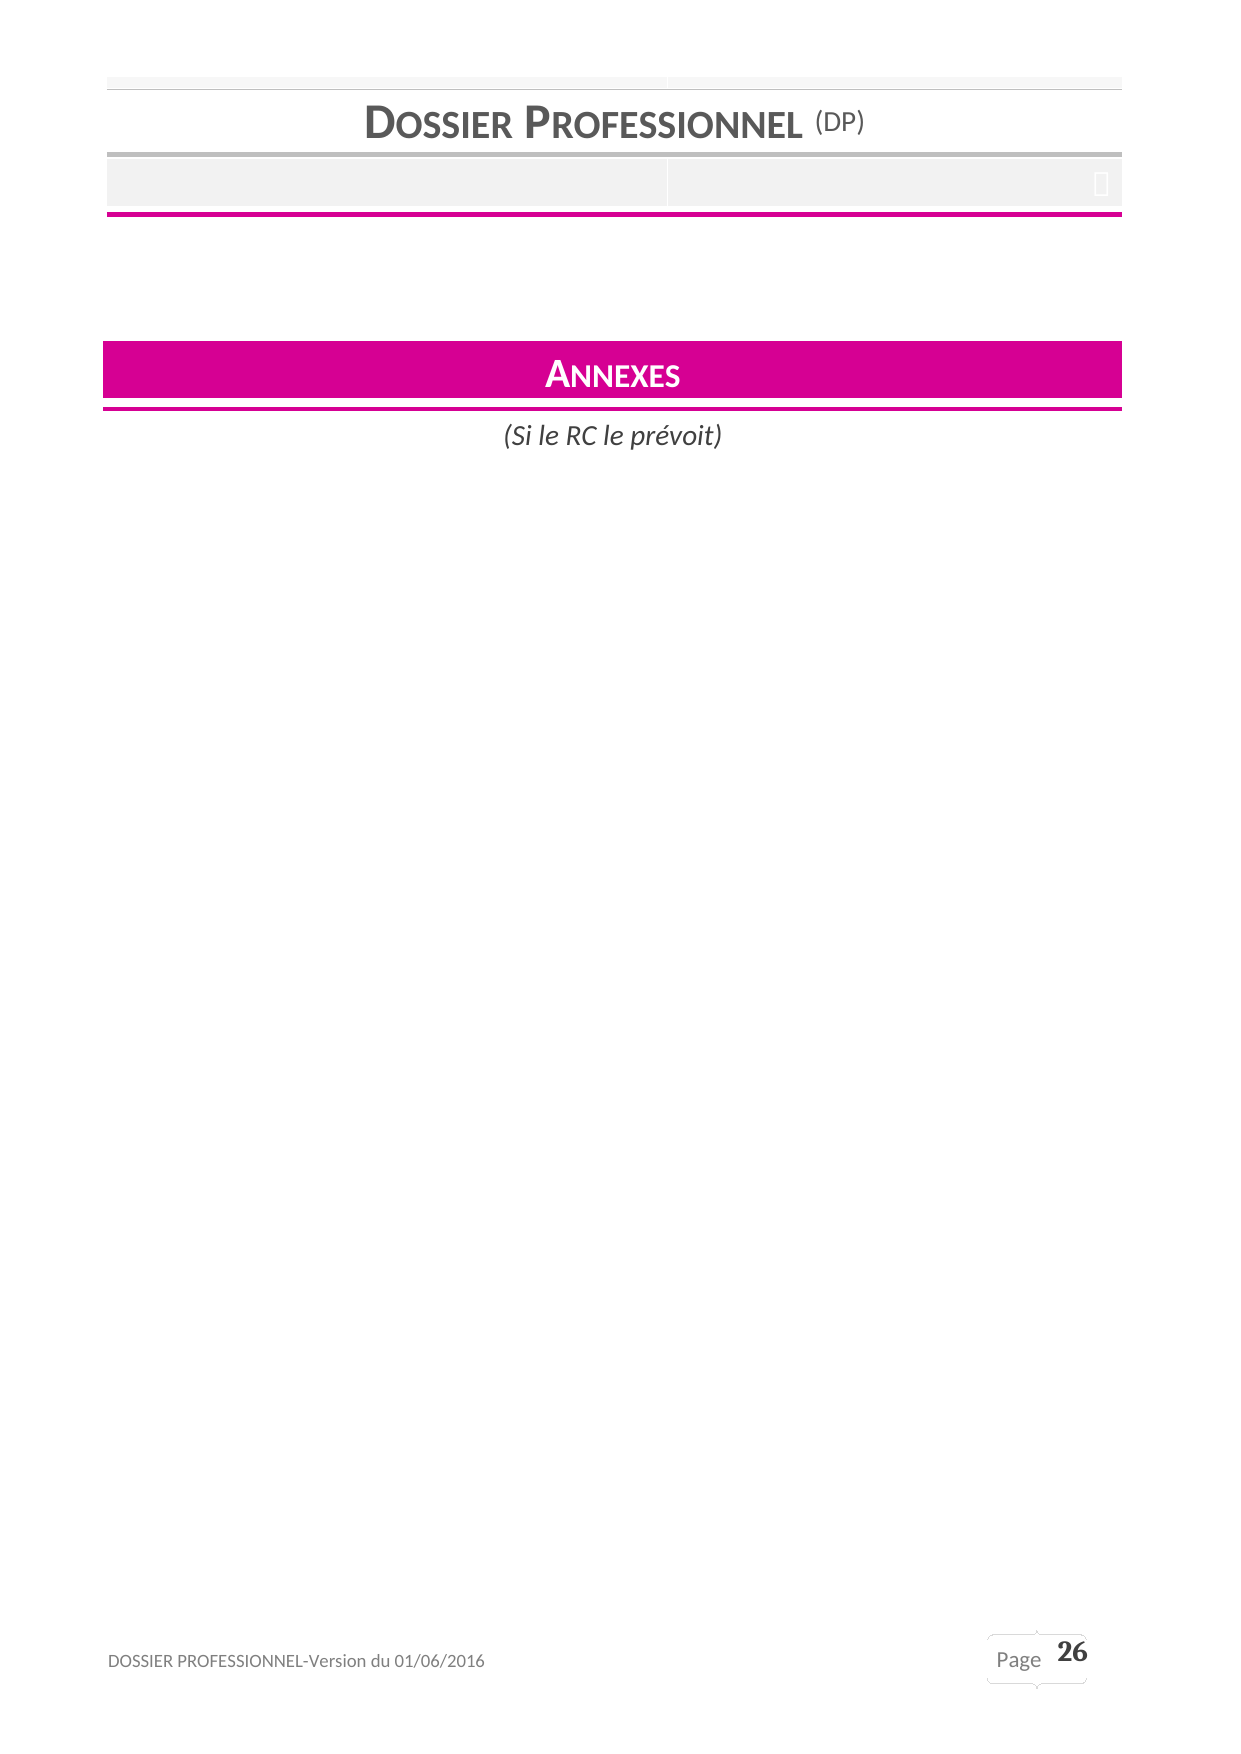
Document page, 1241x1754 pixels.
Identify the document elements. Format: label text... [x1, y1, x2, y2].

table_cell [103, 489, 1122, 572]
table_cell (Si le RC le prévoit) [103, 411, 1122, 489]
table_header Annexes [103, 341, 1122, 398]
table_cell [103, 398, 1122, 407]
